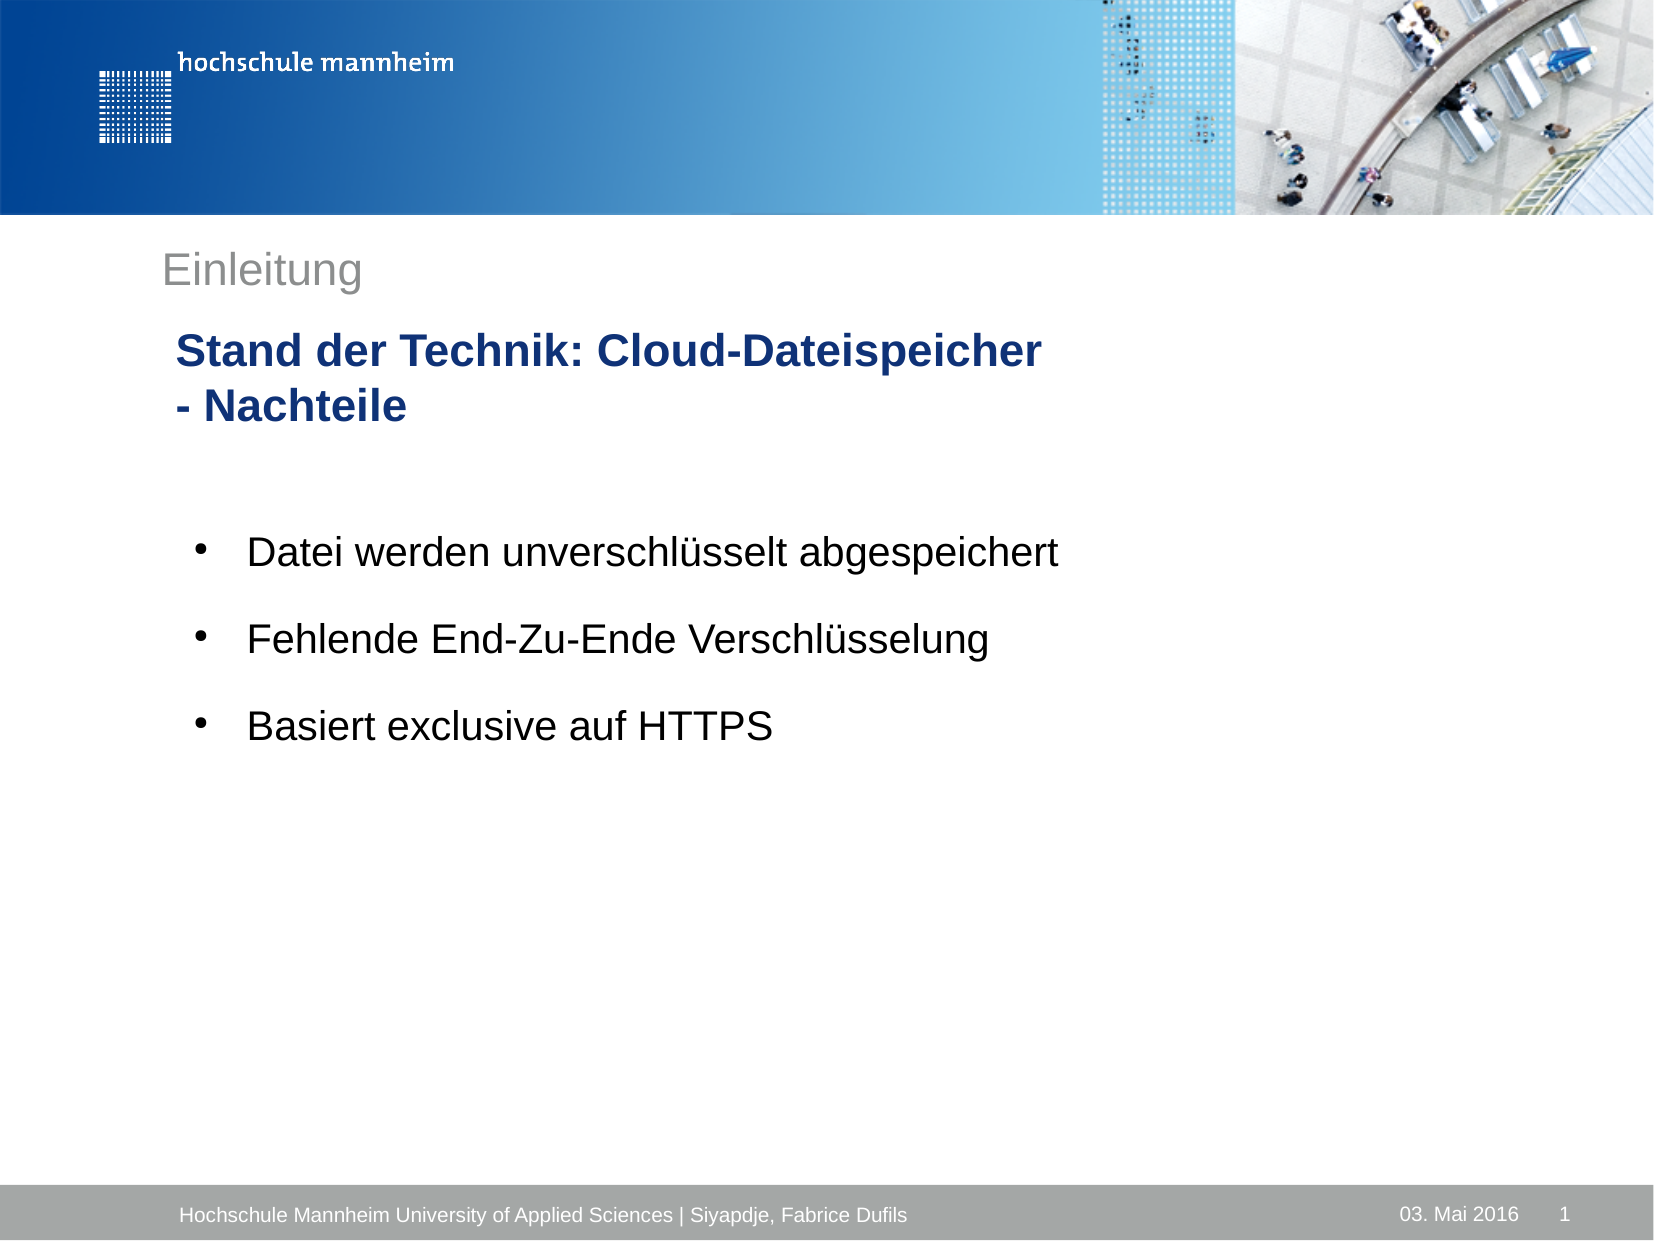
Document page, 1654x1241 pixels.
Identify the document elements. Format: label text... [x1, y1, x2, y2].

footer Hochschule Mannheim University of Applied Sciences | Siyapdje, Fabrice Dufils [179, 1198, 1192, 1227]
list Datei werden unverschlüsselt abgespeichert Fehlende End-Zu-Ende Verschlüsselung Basiert exclusive auf HTTPS [175, 437, 1569, 1089]
title Stand der Technik: Cloud-Dateispeicher - Nachteile [175, 320, 1569, 437]
text_box Einleitung [146, 236, 378, 303]
picture [0, 0, 1654, 215]
slide_number 03. Mai 2016 1 [1204, 1198, 1571, 1227]
